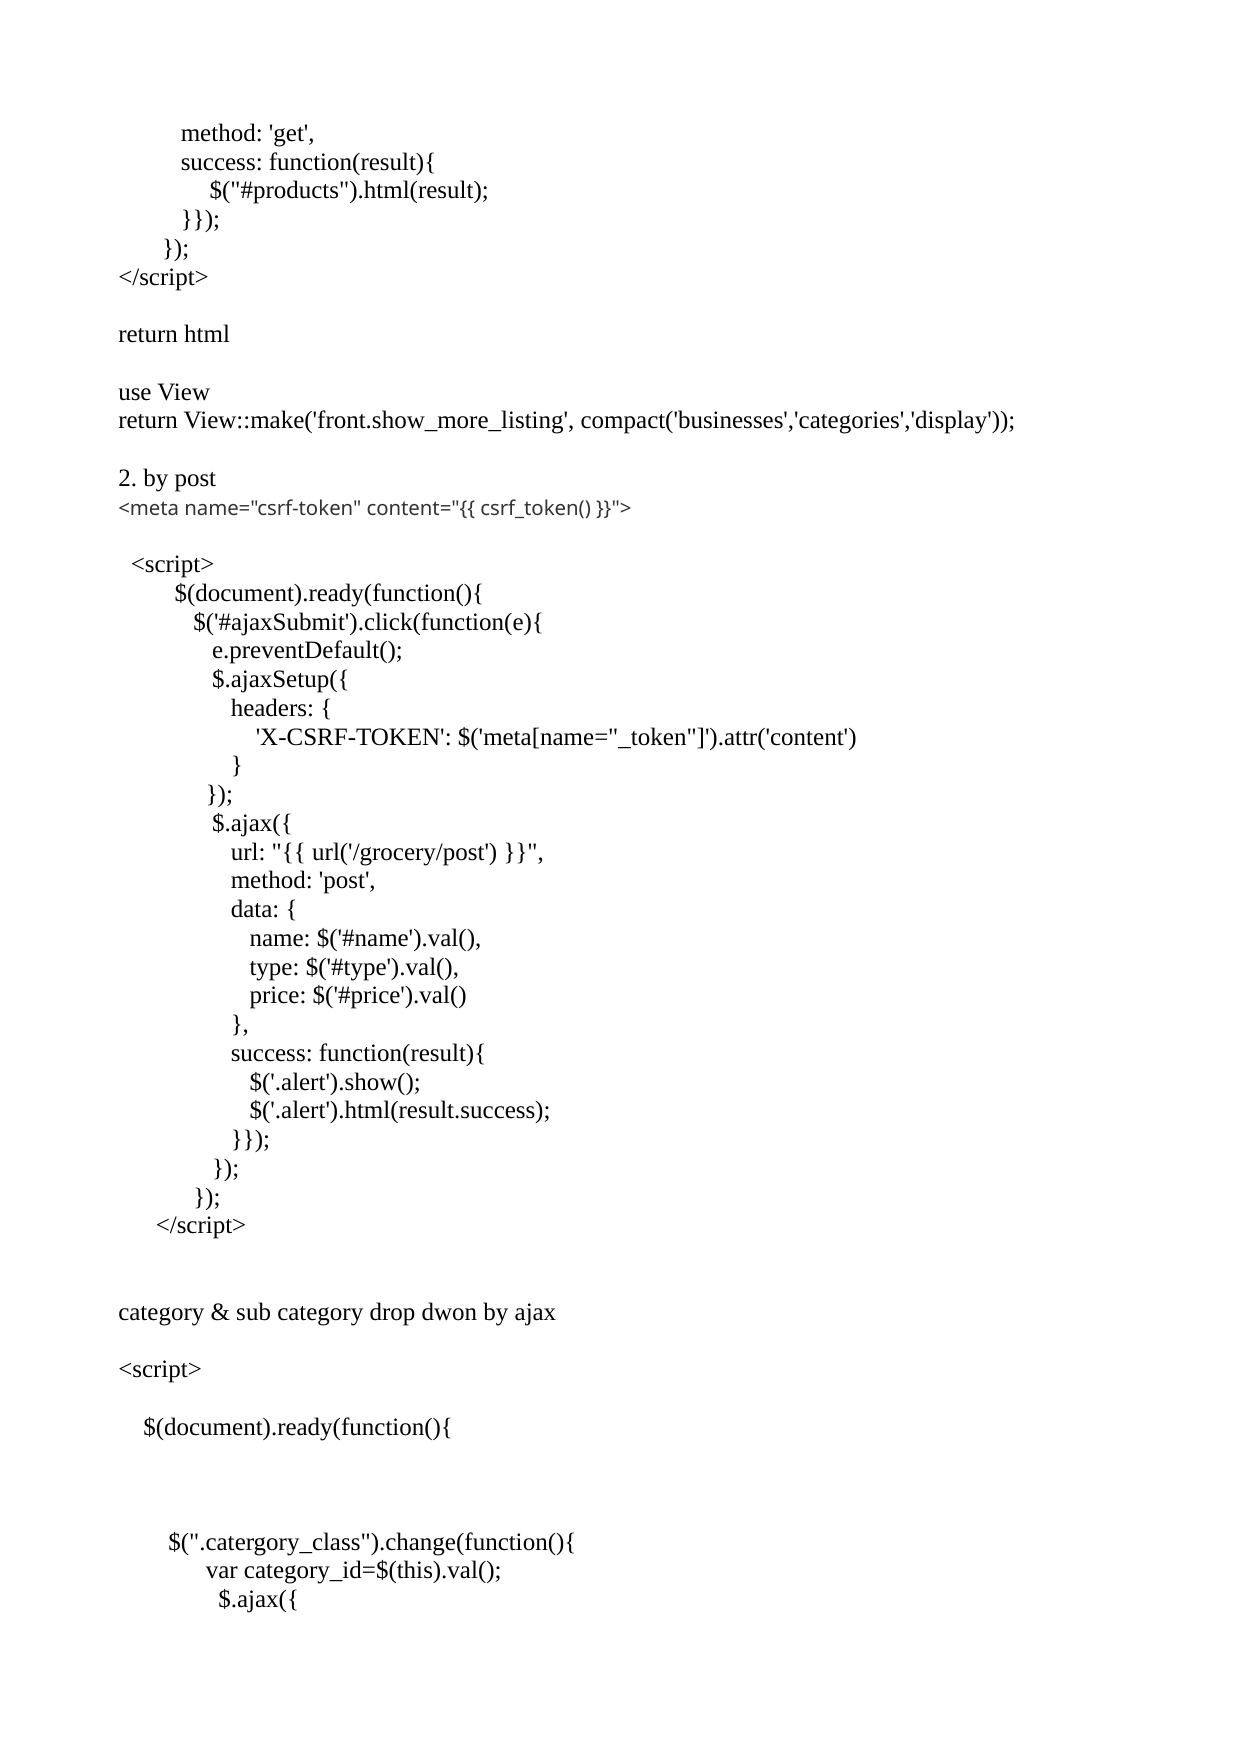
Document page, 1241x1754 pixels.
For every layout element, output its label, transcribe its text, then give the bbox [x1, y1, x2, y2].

text name: $('#name').val(), [118, 923, 1122, 952]
text }); [118, 1182, 1122, 1211]
text $(document).ready(function(){ [118, 1412, 1122, 1441]
text }}); [118, 204, 1122, 233]
text price: $('#price').val() [118, 981, 1122, 1009]
text }); [118, 1153, 1122, 1182]
text 2. by post [118, 463, 1122, 492]
text method: 'post', [118, 866, 1122, 894]
text $(".catergory_class").change(function(){ [118, 1527, 1122, 1556]
text $('#ajaxSubmit').click(function(e){ [118, 607, 1122, 636]
text }); [118, 233, 1122, 262]
text headers: { [118, 693, 1122, 722]
text category & sub category drop dwon by ajax [118, 1297, 1122, 1326]
text <script> [118, 521, 1122, 578]
text </script> [118, 262, 1122, 291]
text $('.alert').show(); [118, 1067, 1122, 1096]
text success: function(result){ [118, 147, 1122, 176]
text return View::make('front.show_more_listing', compact('businesses','categories','display')); [118, 406, 1122, 434]
text success: function(result){ [118, 1038, 1122, 1067]
text 'X-CSRF-TOKEN': $('meta[name="_token"]').attr('content') [118, 722, 1122, 751]
text method: 'get', [118, 118, 1122, 147]
text use View [118, 377, 1122, 406]
text }); [118, 779, 1122, 808]
text <meta name="csrf-token" content="{{ csrf_token() }}"> [118, 492, 1122, 521]
text }, [118, 1009, 1122, 1038]
text url: "{{ url('/grocery/post') }}", [118, 837, 1122, 866]
text $(document).ready(function(){ [118, 578, 1122, 607]
text $.ajax({ [118, 808, 1122, 837]
text var category_id=$(this).val(); [118, 1556, 1122, 1584]
text $("#products").html(result); [118, 176, 1122, 204]
text data: { [118, 894, 1122, 923]
text }}); [118, 1124, 1122, 1153]
text </script> [118, 1211, 1122, 1239]
text return html [118, 319, 1122, 348]
text $('.alert').html(result.success); [118, 1096, 1122, 1124]
text $.ajaxSetup({ [118, 664, 1122, 693]
text e.preventDefault(); [118, 636, 1122, 664]
text } [118, 751, 1122, 779]
text <script> [118, 1354, 1122, 1383]
text type: $('#type').val(), [118, 952, 1122, 981]
text $.ajax({ [118, 1584, 1122, 1613]
